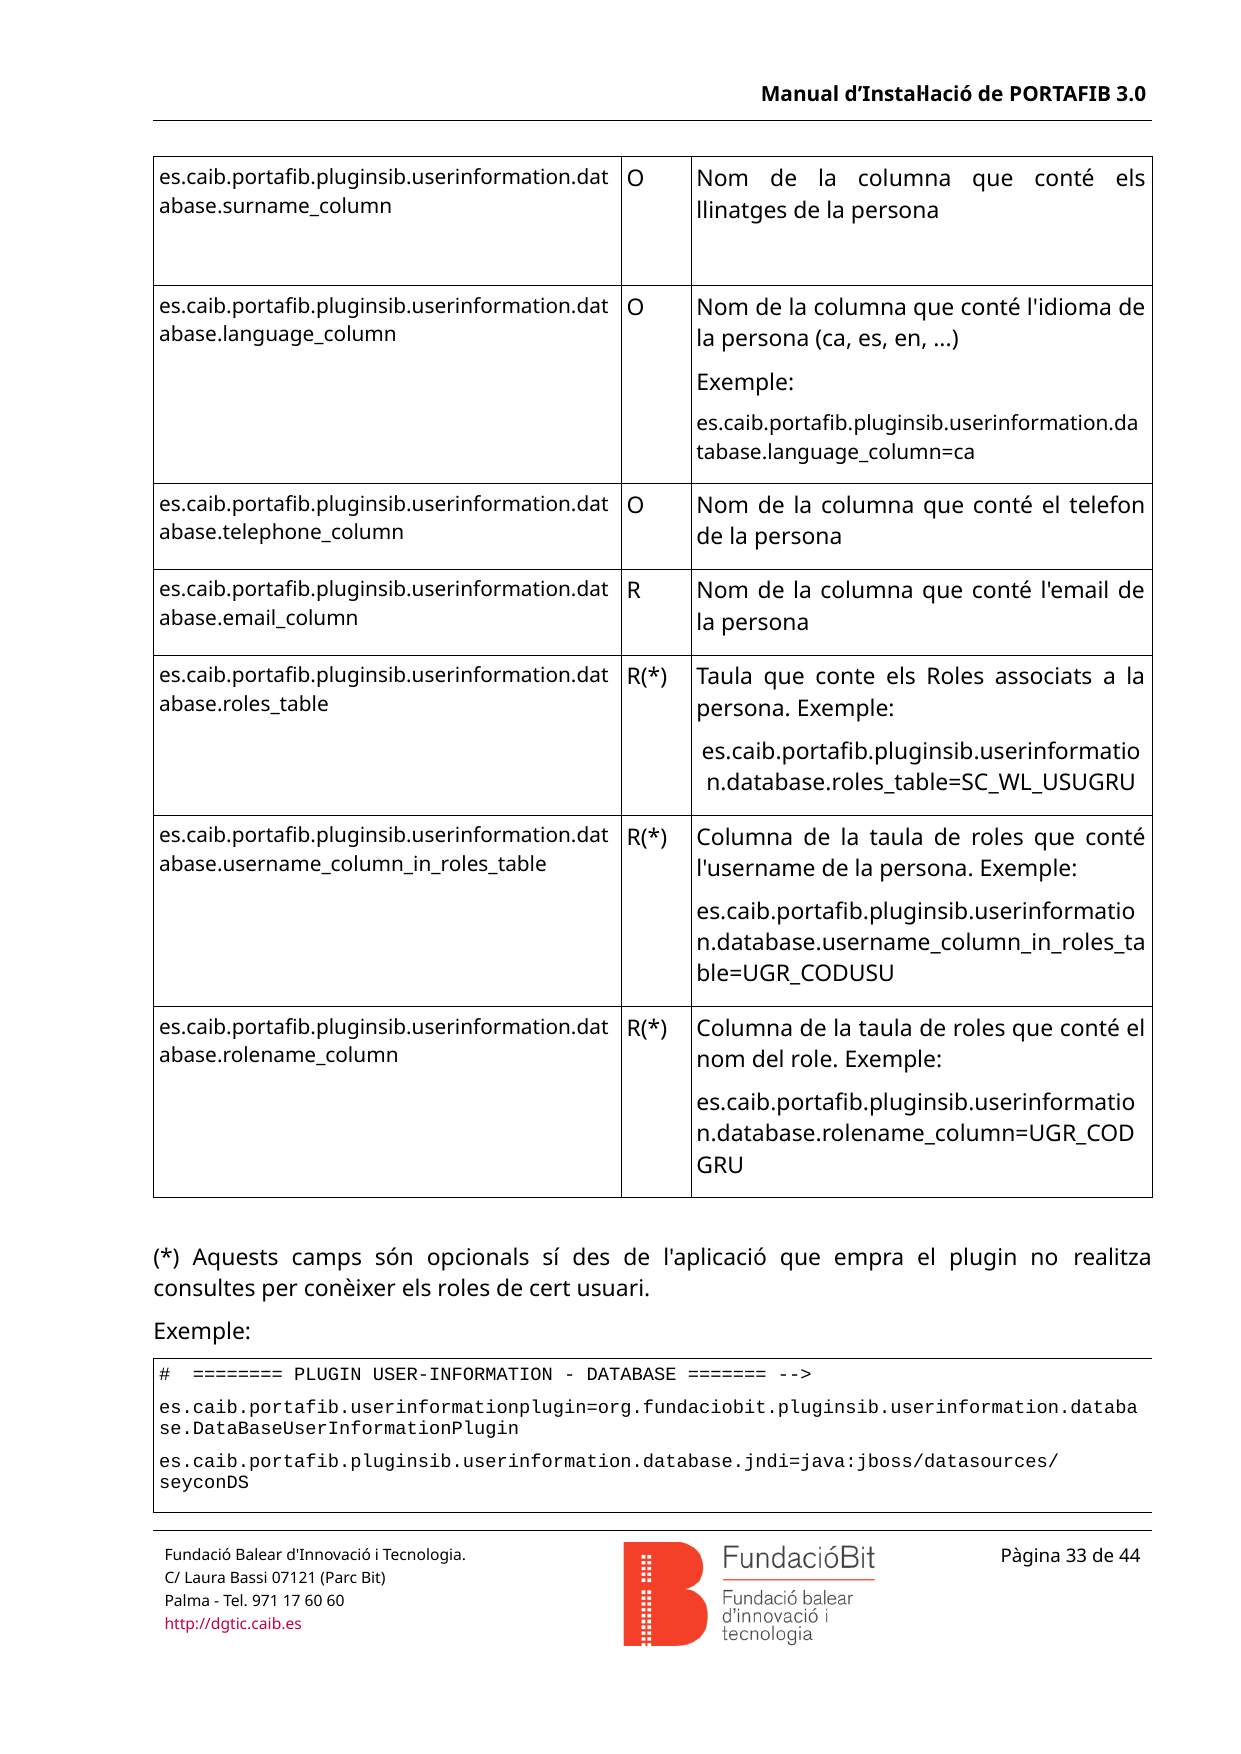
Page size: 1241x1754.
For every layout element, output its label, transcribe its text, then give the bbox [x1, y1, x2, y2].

table_cell Nom de la columna que conté l'email de la persona [692, 570, 1152, 654]
table_cell O [622, 286, 691, 483]
table_cell Taula que conte els Roles associats a la persona. Exemple: es.caib.portafib.pluginsib.userinformation.database.roles_table=SC_WL_USUGRU [692, 656, 1152, 814]
table_cell es.caib.portafib.pluginsib.userinformation.database.username_column_in_roles_table [154, 816, 621, 1006]
table_cell es.caib.portafib.pluginsib.userinformation.database.telephone_column [154, 484, 621, 569]
table_cell R(*) [622, 816, 691, 1006]
table_cell Nom de la columna que conté el telefon de la persona [692, 484, 1152, 569]
text (*) Aquests camps són opcionals sí des de l'aplicació que empra el plugin no realitza consultes per conèixer els roles de cert usuari. [153, 1240, 1152, 1303]
table_cell O [622, 484, 691, 569]
table_cell O [622, 157, 691, 285]
table_cell R(*) [622, 1007, 691, 1197]
table_cell es.caib.portafib.pluginsib.userinformation.database.surname_column [154, 157, 621, 285]
table_cell es.caib.portafib.pluginsib.userinformation.database.rolename_column [154, 1007, 621, 1197]
table_header # ======== PLUGIN USER-INFORMATION - DATABASE ======= --> es.caib.portafib.userinformationplugin=org.fundaciobit.pluginsib.userinformation.database.DataBaseUserInformationPlugin es.caib.portafib.pluginsib.userinformation.database.jndi=java:jboss/datasources/seyconDS [154, 1359, 1152, 1512]
table_cell Columna de la taula de roles que conté el nom del role. Exemple: es.caib.portafib.pluginsib.userinformation.database.rolename_column=UGR_CODGRU [692, 1007, 1152, 1197]
table_cell R [622, 570, 691, 654]
table_cell es.caib.portafib.pluginsib.userinformation.database.email_column [154, 570, 621, 654]
table_cell es.caib.portafib.pluginsib.userinformation.database.roles_table [154, 656, 621, 814]
table_cell R(*) [622, 656, 691, 814]
table_cell es.caib.portafib.pluginsib.userinformation.database.language_column [154, 286, 621, 483]
picture [623, 1542, 875, 1646]
table_cell Nom de la columna que conté els llinatges de la persona [692, 157, 1152, 285]
text Exemple: [153, 1315, 1152, 1346]
table_cell Nom de la columna que conté l'idioma de la persona (ca, es, en, ...) Exemple: es.caib.portafib.pluginsib.userinformation.database.language_column=ca [692, 286, 1152, 483]
table_cell Columna de la taula de roles que conté l'username de la persona. Exemple: es.caib.portafib.pluginsib.userinformation.database.username_column_in_roles_table=UGR_CODUSU [692, 816, 1152, 1006]
